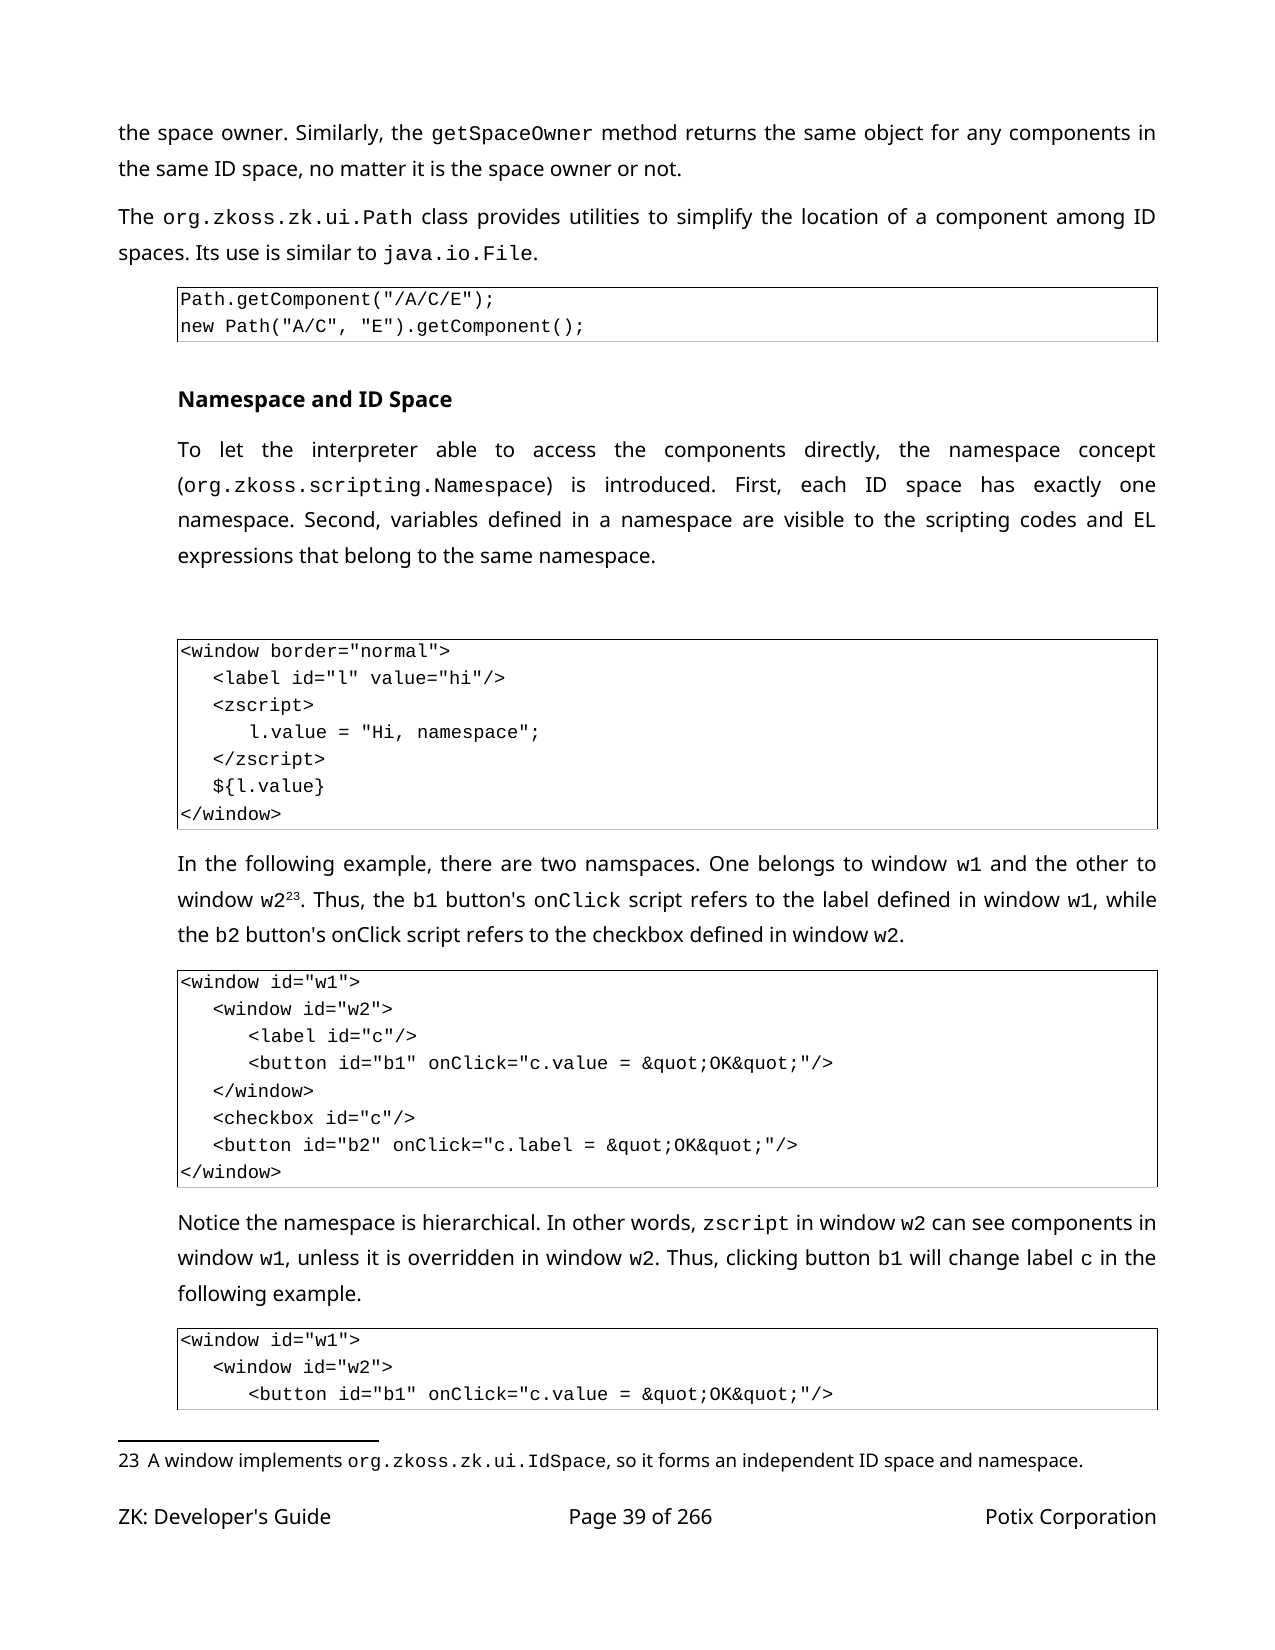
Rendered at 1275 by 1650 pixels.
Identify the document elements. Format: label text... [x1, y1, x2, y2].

text <label id="l" value="hi"/> [178, 666, 1157, 690]
text </window> [178, 1078, 1157, 1103]
text The org.zkoss.zk.ui.Path class provides utilities to simplify the location of a component among ID spaces. Its use is similar to java.io.File. [118, 202, 1157, 267]
text Notice the namespace is hierarchical. In other words, zscript in window w2 can see components in window w1, unless it is overridden in window w2. Thus, clicking button b1 will change label c in the following example. [177, 1208, 1157, 1307]
text </window> [178, 802, 1157, 829]
subtitle Namespace and ID Space [177, 384, 1157, 414]
text <window id="w2"> [178, 1355, 1157, 1379]
text <window id="w2"> [178, 997, 1157, 1021]
text <label id="c"/> [178, 1024, 1157, 1048]
text <window id="w1"> [178, 1329, 1157, 1352]
text </window> [178, 1160, 1157, 1187]
text <window border="normal"> [178, 640, 1157, 663]
text new Path("A/C", "E").getComponent(); [178, 314, 1157, 341]
text l.value = "Hi, namespace"; [178, 720, 1157, 744]
text ${l.value} [178, 774, 1157, 799]
text <window id="w1"> [178, 971, 1157, 994]
text Path.getComponent("/A/C/E"); [178, 288, 1157, 311]
text <button id="b2" onClick="c.label = &quot;OK&quot;"/> [178, 1133, 1157, 1157]
text A window implements org.zkoss.zk.ui.IdSpace, so it forms an independent ID space and namespace. [118, 1447, 1157, 1473]
text <zscript> [178, 693, 1157, 717]
text In the following example, there are two namspaces. One belongs to window w1 and the other to window w2. Thus, the b1 button's onClick script refers to the label defined in window w1, while the b2 button's onClick script refers to the checkbox defined in window w2. [177, 849, 1157, 949]
text </zscript> [178, 747, 1157, 771]
text the space owner. Similarly, the getSpaceOwner method returns the same object for any components in the same ID space, no matter it is the space owner or not. [118, 118, 1157, 182]
text <button id="b1" onClick="c.value = &quot;OK&quot;"/> [178, 1382, 1157, 1409]
text <button id="b1" onClick="c.value = &quot;OK&quot;"/> [178, 1051, 1157, 1076]
text <checkbox id="c"/> [178, 1106, 1157, 1130]
text To let the interpreter able to access the components directly, the namespace concept (org.zkoss.scripting.Namespace) is introduced. First, each ID space has exactly one namespace. Second, variables defined in a namespace are visible to the scripting codes and EL expressions that belong to the same namespace. [177, 435, 1157, 569]
